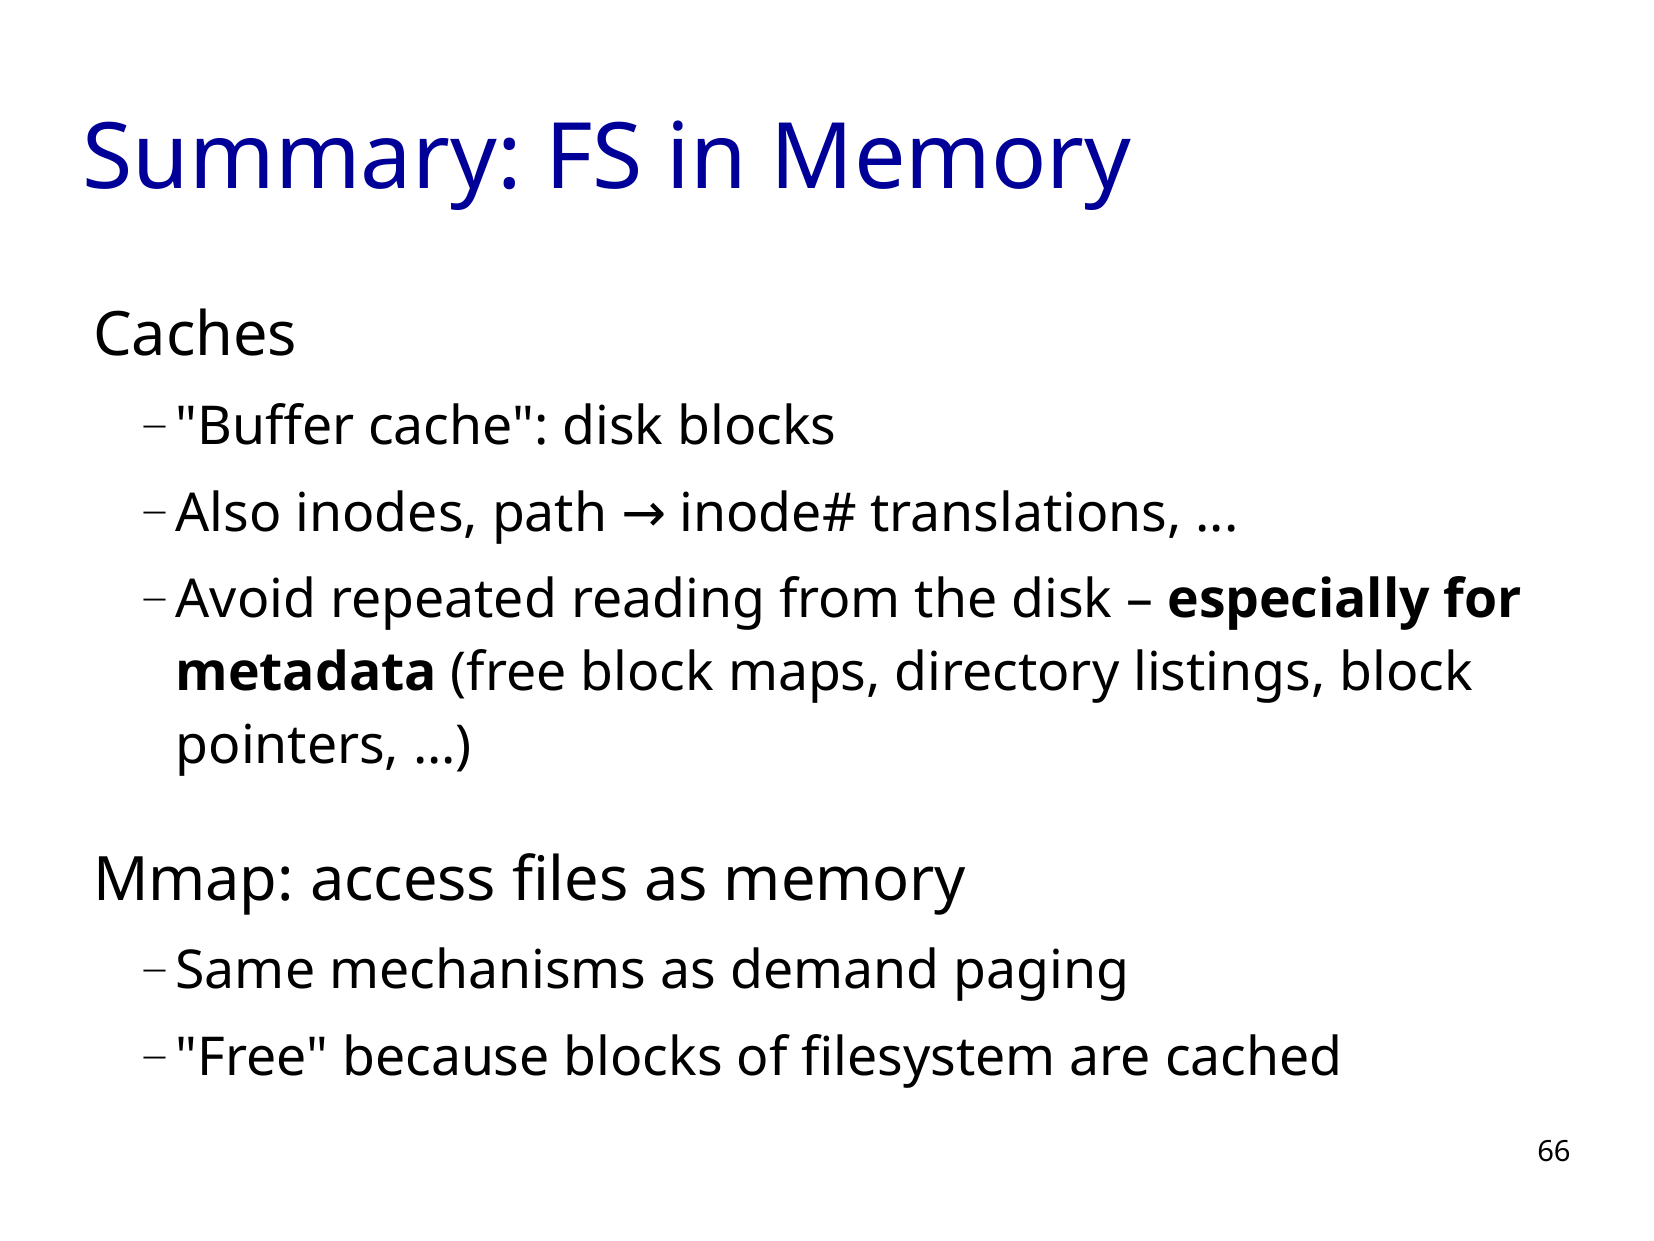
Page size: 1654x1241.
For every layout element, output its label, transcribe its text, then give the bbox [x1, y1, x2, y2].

title Summary: FS in Memory [82, 49, 1571, 257]
list Caches "Buffer cache": disk blocks Also inodes, path → inode# translations, ... Avoid repeated reading from the disk – especially for metadata (free block maps, directory listings, block pointers, ...) Mmap: access files as memory Same mechanisms as demand paging "Free" because blocks of filesystem are cached [60, 290, 1571, 1096]
